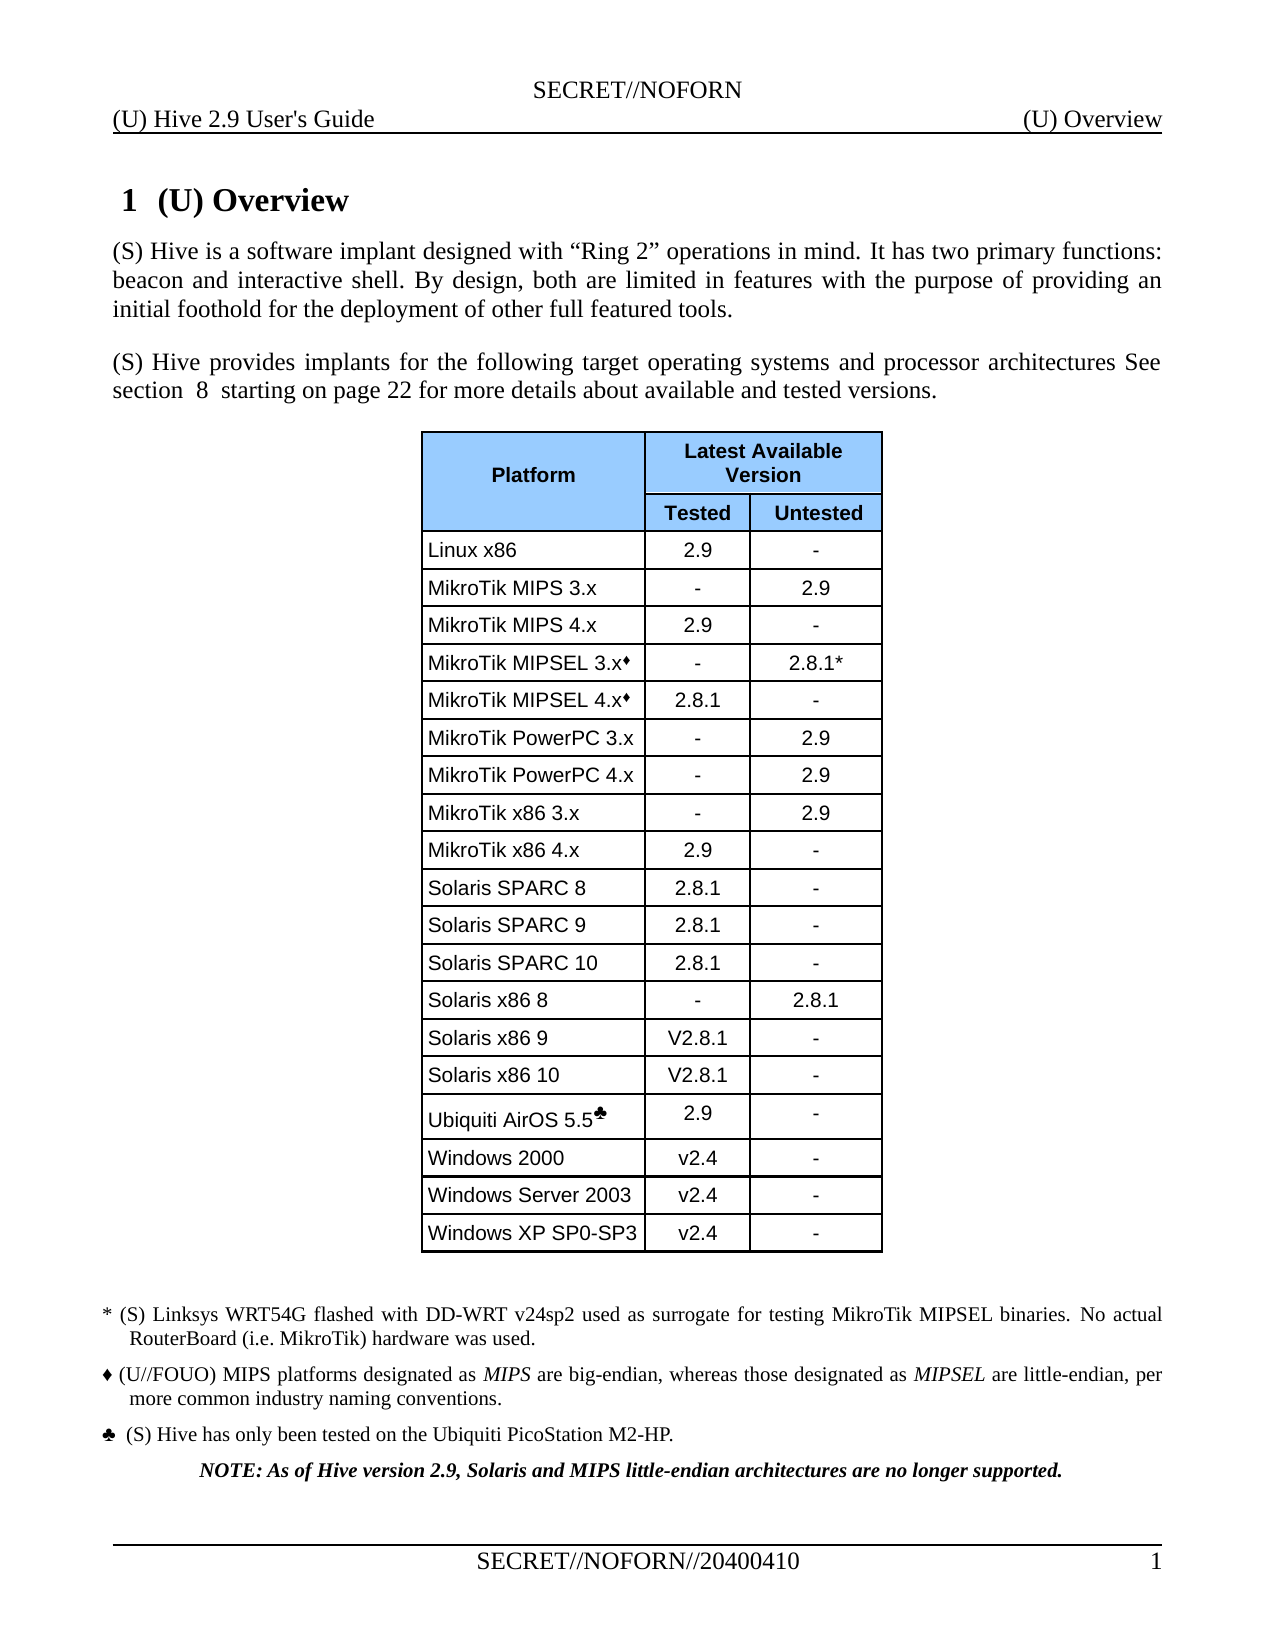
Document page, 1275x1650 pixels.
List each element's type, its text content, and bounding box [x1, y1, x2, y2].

table_cell - [646, 982, 749, 1017]
table_cell Solaris SPARC 9 [423, 907, 644, 942]
table_cell Solaris SPARC 10 [423, 945, 644, 980]
text * (S) Linksys WRT54G flashed with DD-WRT v24sp2 used as surrogate for testing MikroTik MIPSEL binaries. No actual RouterBoard (i.e. MikroTik) hardware was used. [102, 1302, 1162, 1350]
table_cell Solaris x86 8 [423, 982, 644, 1017]
table_cell 2.9 [751, 795, 881, 830]
table_cell 2.9 [646, 1095, 749, 1138]
table_cell - [751, 1215, 881, 1250]
table_cell - [751, 1095, 881, 1138]
table_cell - [751, 907, 881, 942]
table_cell - [751, 532, 881, 567]
table_cell - [751, 682, 881, 717]
table_cell v2.4 [646, 1140, 749, 1175]
table_cell MikroTik PowerPC 3.x [423, 720, 644, 755]
table_cell 2.9 [646, 832, 749, 867]
table_cell - [751, 945, 881, 980]
subtitle (U) Overview [112, 180, 1162, 218]
text ♣ (S) Hive has only been tested on the Ubiquiti PicoStation M2-HP. [102, 1422, 1162, 1446]
table_cell MikroTik MIPSEL 3.x♦ [423, 645, 644, 680]
table_cell Linux x86 [423, 532, 644, 567]
table_cell Solaris SPARC 8 [423, 870, 644, 905]
table_cell MikroTik MIPSEL 4.x♦ [423, 682, 644, 717]
table_cell Windows 2000 [423, 1140, 644, 1175]
table_header Latest Available Version [646, 433, 881, 492]
table_cell Untested [751, 495, 881, 530]
table_cell 2.9 [751, 757, 881, 792]
table_cell 2.9 [646, 532, 749, 567]
table_cell - [646, 795, 749, 830]
table_cell Solaris x86 9 [423, 1020, 644, 1055]
table_cell V2.8.1 [646, 1020, 749, 1055]
table_cell - [751, 1020, 881, 1055]
table_cell 2.9 [751, 570, 881, 605]
table_cell MikroTik MIPS 3.x [423, 570, 644, 605]
table_cell v2.4 [646, 1215, 749, 1250]
table_cell - [751, 1057, 881, 1092]
table_cell MikroTik PowerPC 4.x [423, 757, 644, 792]
table_cell v2.4 [646, 1178, 749, 1213]
table_cell 2.8.1 [646, 907, 749, 942]
table_cell - [646, 757, 749, 792]
table_cell 2.8.1* [751, 645, 881, 680]
table_cell Windows XP SP0-SP3 [423, 1215, 644, 1250]
table_cell 2.8.1 [646, 870, 749, 905]
table_cell Tested [646, 495, 749, 530]
table_cell 2.8.1 [646, 945, 749, 980]
table_cell 2.8.1 [646, 682, 749, 717]
table_cell - [751, 1178, 881, 1213]
table_cell - [646, 570, 749, 605]
table_cell Windows Server 2003 [423, 1178, 644, 1213]
table_cell MikroTik x86 3.x [423, 795, 644, 830]
table_cell - [646, 720, 749, 755]
text NOTE: As of Hive version 2.9, Solaris and MIPS little-endian architectures are no longer supported. [102, 1458, 1162, 1482]
table_cell - [751, 607, 881, 642]
table_cell V2.8.1 [646, 1057, 749, 1092]
table_cell MikroTik x86 4.x [423, 832, 644, 867]
table_cell MikroTik MIPS 4.x [423, 607, 644, 642]
table_cell Solaris x86 10 [423, 1057, 644, 1092]
table_header Platform [423, 433, 644, 530]
table_cell 2.9 [646, 607, 749, 642]
text (S) Hive is a software implant designed with “Ring 2” operations in mind. It has two primary functions: beacon and interactive shell. By design, both are limited in features with the purpose of providing an initial foothold for the deployment of other full featured tools. [112, 236, 1162, 323]
table_cell - [751, 1140, 881, 1175]
text (S) Hive provides implants for the following target operating systems and processor architectures See section 8 starting on page 22 for more details about available and tested versions. [112, 347, 1162, 404]
table_cell - [646, 645, 749, 680]
table_cell 2.8.1 [751, 982, 881, 1017]
table_cell Ubiquiti AirOS 5.5♣ [423, 1095, 644, 1138]
text ♦ (U//FOUO) MIPS platforms designated as MIPS are big-endian, whereas those designated as MIPSEL are little-endian, per more common industry naming conventions. [102, 1362, 1162, 1410]
table_cell 2.9 [751, 720, 881, 755]
table_cell - [751, 832, 881, 867]
table_cell - [751, 870, 881, 905]
